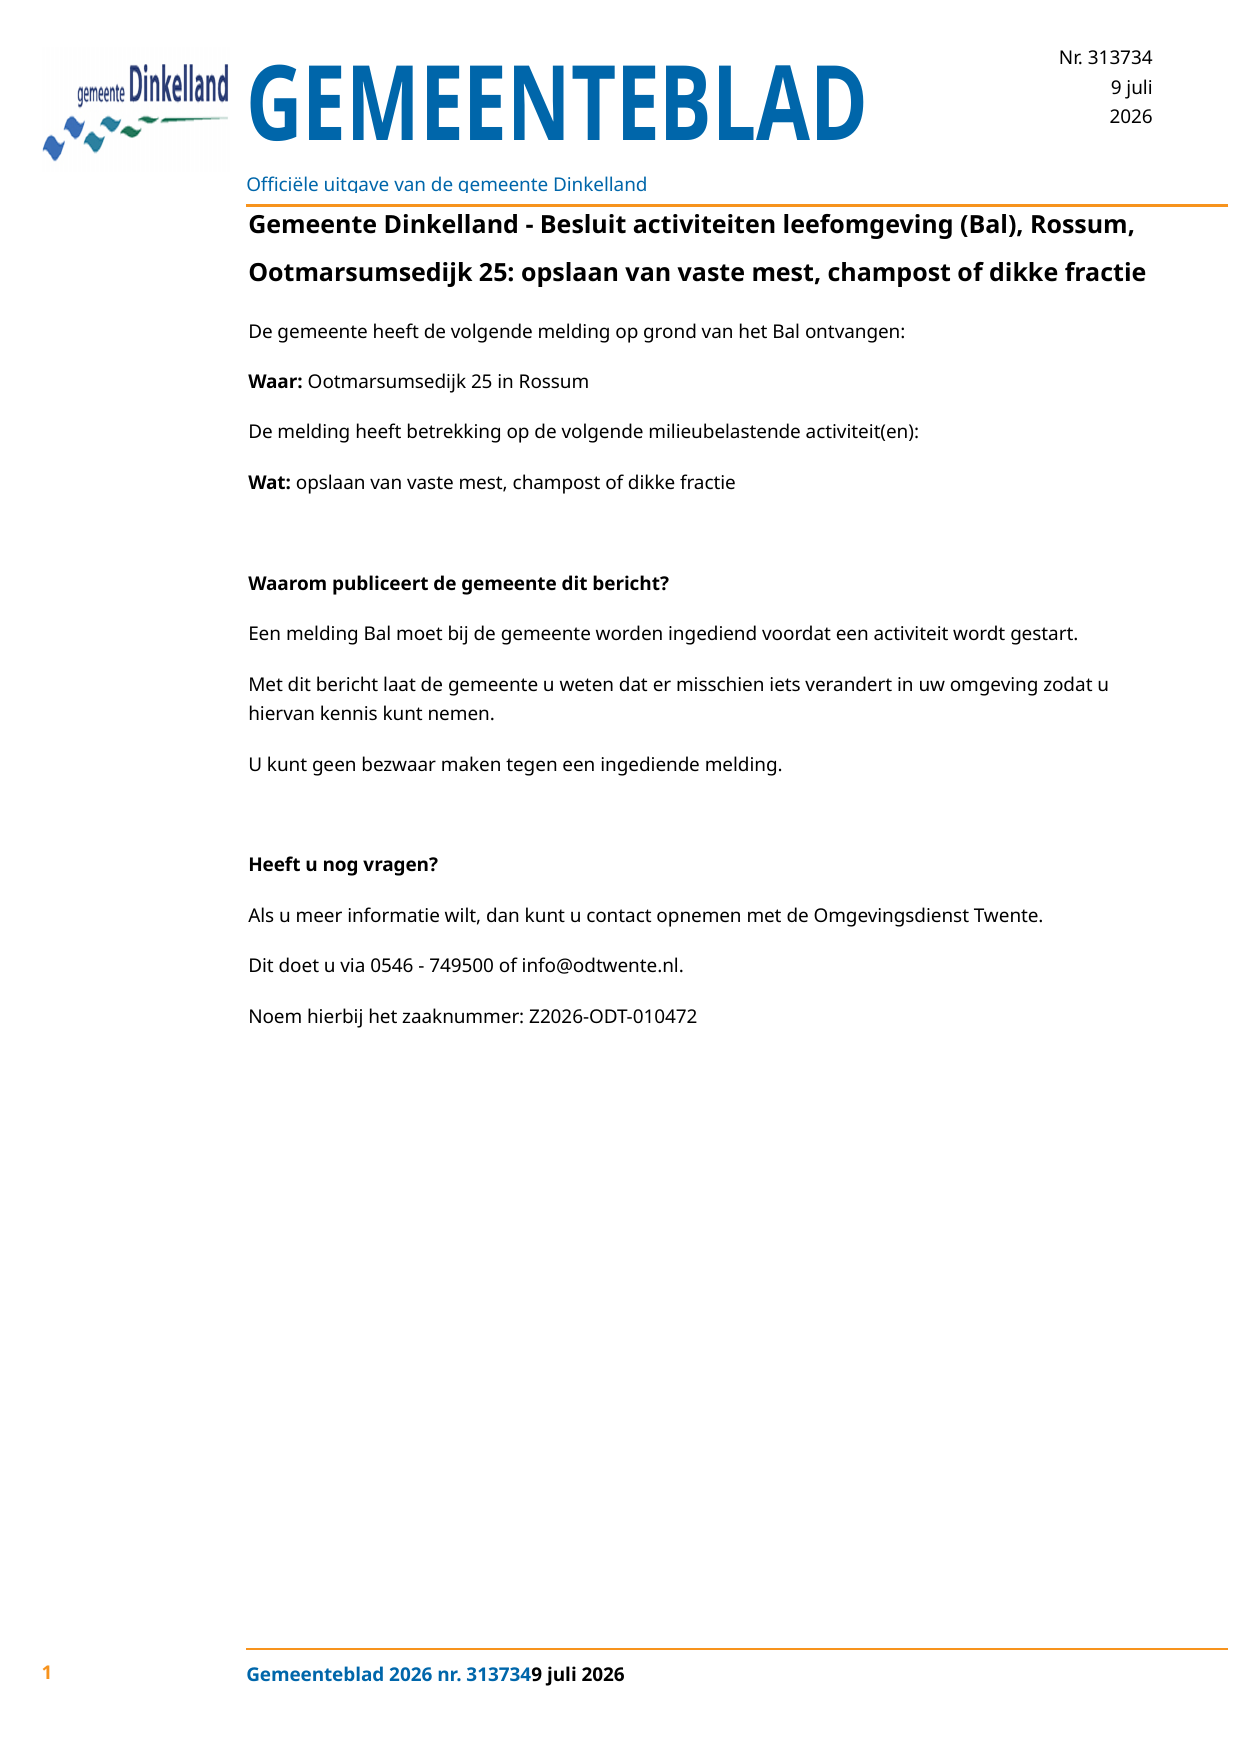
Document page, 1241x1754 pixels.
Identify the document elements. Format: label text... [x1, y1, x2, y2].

text Met dit bericht laat de gemeente u weten dat er misschien iets verandert in uw omgeving zodat u hiervan kennis kunt nemen. [248, 671, 1152, 726]
text U kunt geen bezwaar maken tegen een ingediende melding. [248, 751, 1152, 777]
text Noem hierbij het zaaknummer: Z2026-ODT-010472 [248, 1003, 1152, 1029]
text De melding heeft betrekking op de volgende milieubelastende activiteit(en): [248, 419, 1152, 444]
text Een melding Bal moet bij de gemeente worden ingediend voordat een activiteit wordt gestart. [248, 620, 1152, 646]
text Gemeente Dinkelland - Besluit activiteiten leefomgeving (Bal), Rossum, Ootmarsumsedijk 25: opslaan van vaste mest, champost of dikke fractie [248, 207, 1152, 288]
text Waar: Ootmarsumsedijk 25 in Rossum [248, 368, 1152, 394]
text Waarom publiceert de gemeente dit bericht? [248, 570, 1152, 596]
text Dit doet u via 0546 - 749500 of info@odtwente.nl. [248, 952, 1152, 978]
text Als u meer informatie wilt, dan kunt u contact opnemen met de Omgevingsdienst Twente. [248, 902, 1152, 928]
text De gemeente heeft de volgende melding op grond van het Bal ontvangen: [248, 318, 1152, 344]
text Heeft u nog vragen? [248, 852, 1152, 877]
text Wat: opslaan van vaste mest, champost of dikke fractie [248, 469, 1152, 495]
picture [41, 47, 231, 172]
